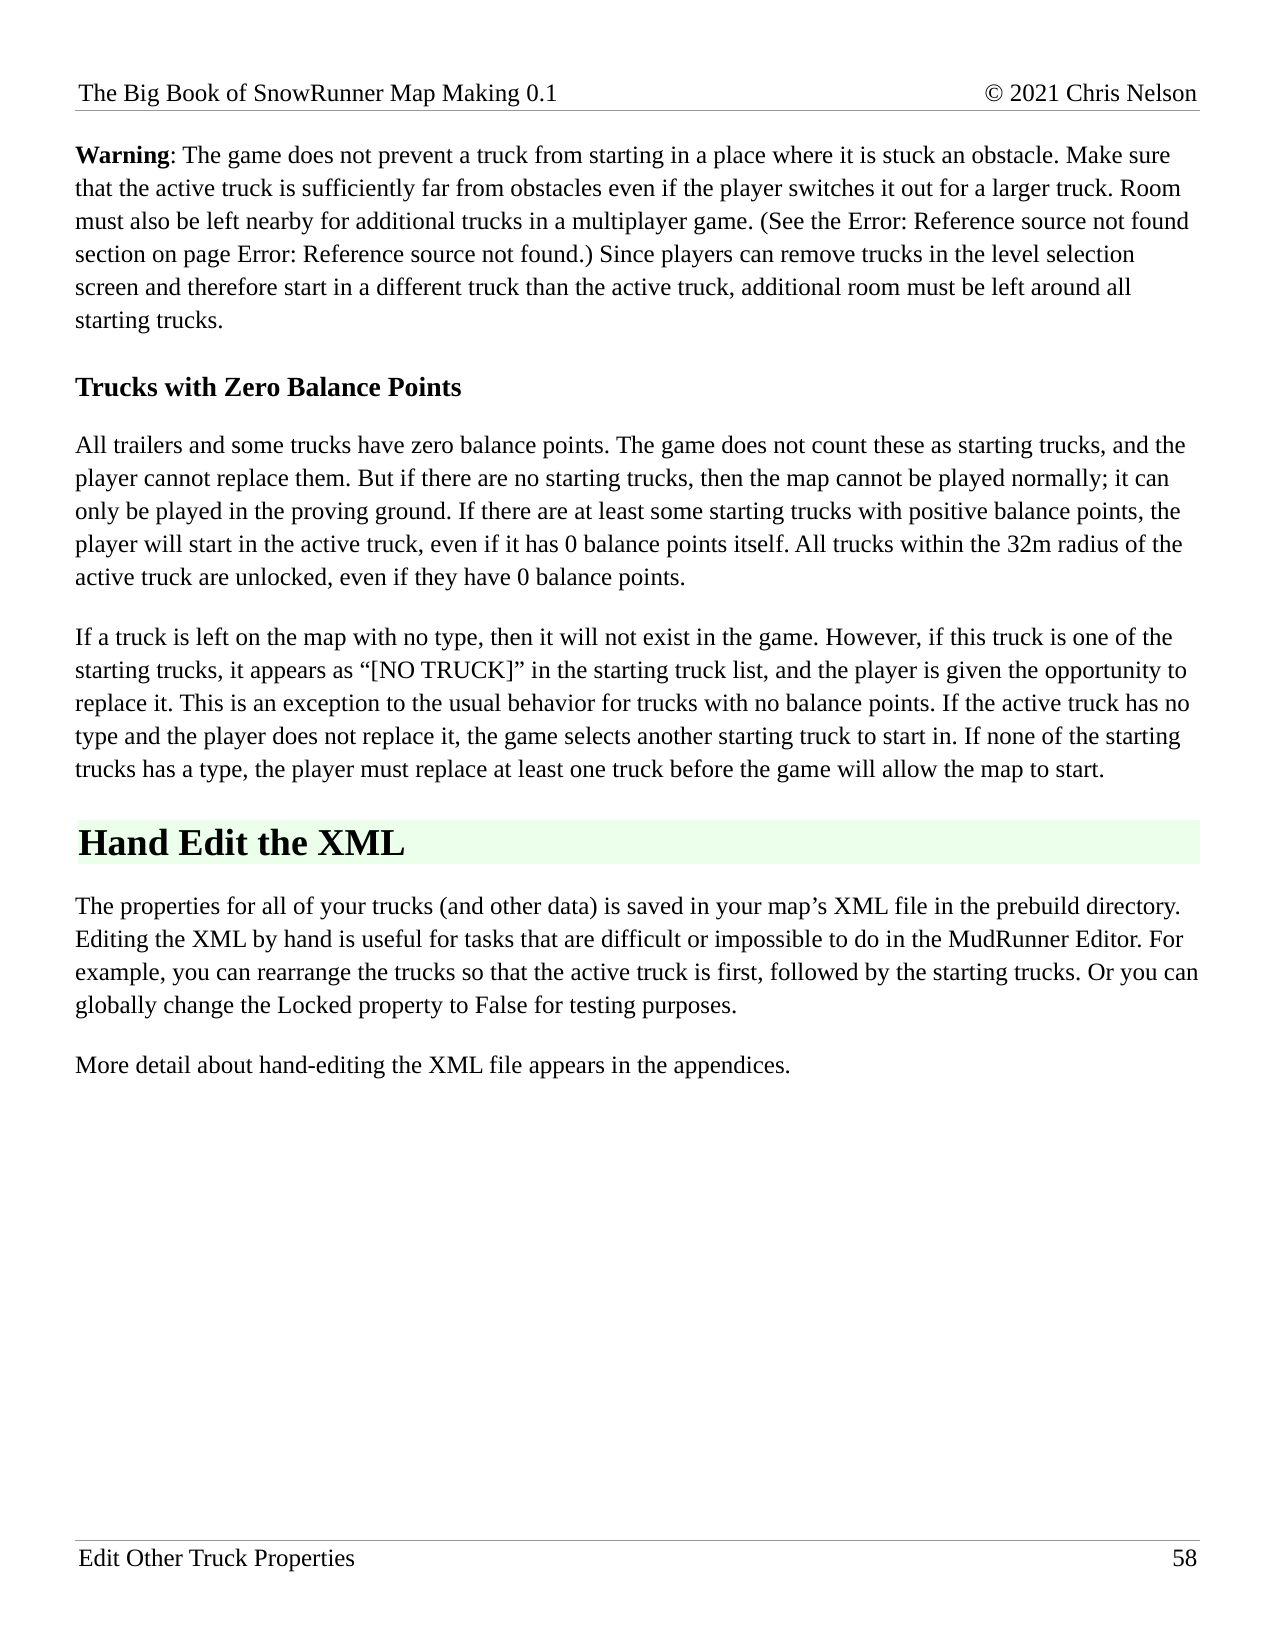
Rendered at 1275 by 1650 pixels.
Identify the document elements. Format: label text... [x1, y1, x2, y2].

text All trailers and some trucks have zero balance points. The game does not count these as starting trucks, and the player cannot replace them. But if there are no starting trucks, then the map cannot be played normally; it can only be played in the proving ground. If there are at least some starting trucks with positive balance points, the player will start in the active truck, even if it has 0 balance points itself. All trucks within the 32m radius of the active truck are unlocked, even if they have 0 balance points. [75, 430, 1200, 591]
subtitle Hand Edit the XML [78, 820, 1200, 864]
text The properties for all of your trucks (and other data) is saved in your map’s XML file in the prebuild directory. Editing the XML by hand is useful for tasks that are difficult or impossible to do in the MudRunner Editor. For example, you can rearrange the trucks so that the active truck is first, followed by the starting trucks. Or you can globally change the Locked property to False for testing purposes. [75, 891, 1200, 1018]
subtitle Trucks with Zero Balance Points [75, 371, 1200, 403]
text More detail about hand-editing the XML file appears in the appendices. [75, 1050, 1200, 1078]
text If a truck is left on the map with no type, then it will not exist in the game. However, if this truck is one of the starting trucks, it appears as “[NO TRUCK]” in the starting truck list, and the player is given the opportunity to replace it. This is an exception to the usual behavior for trucks with no balance points. If the active truck has no type and the player does not replace it, the game selects another starting truck to start in. If none of the starting trucks has a type, the player must replace at least one truck before the game will allow the map to start. [75, 622, 1200, 783]
text Warning: The game does not prevent a truck from starting in a place where it is stuck an obstacle. Make sure that the active truck is sufficiently far from obstacles even if the player switches it out for a larger truck. Room must also be left nearby for additional trucks in a multiplayer game. (See the Error: Reference source not found section on page Error: Reference source not found.) Since players can remove trucks in the level selection screen and therefore start in a different truck than the active truck, additional room must be left around all starting trucks. [75, 140, 1200, 334]
